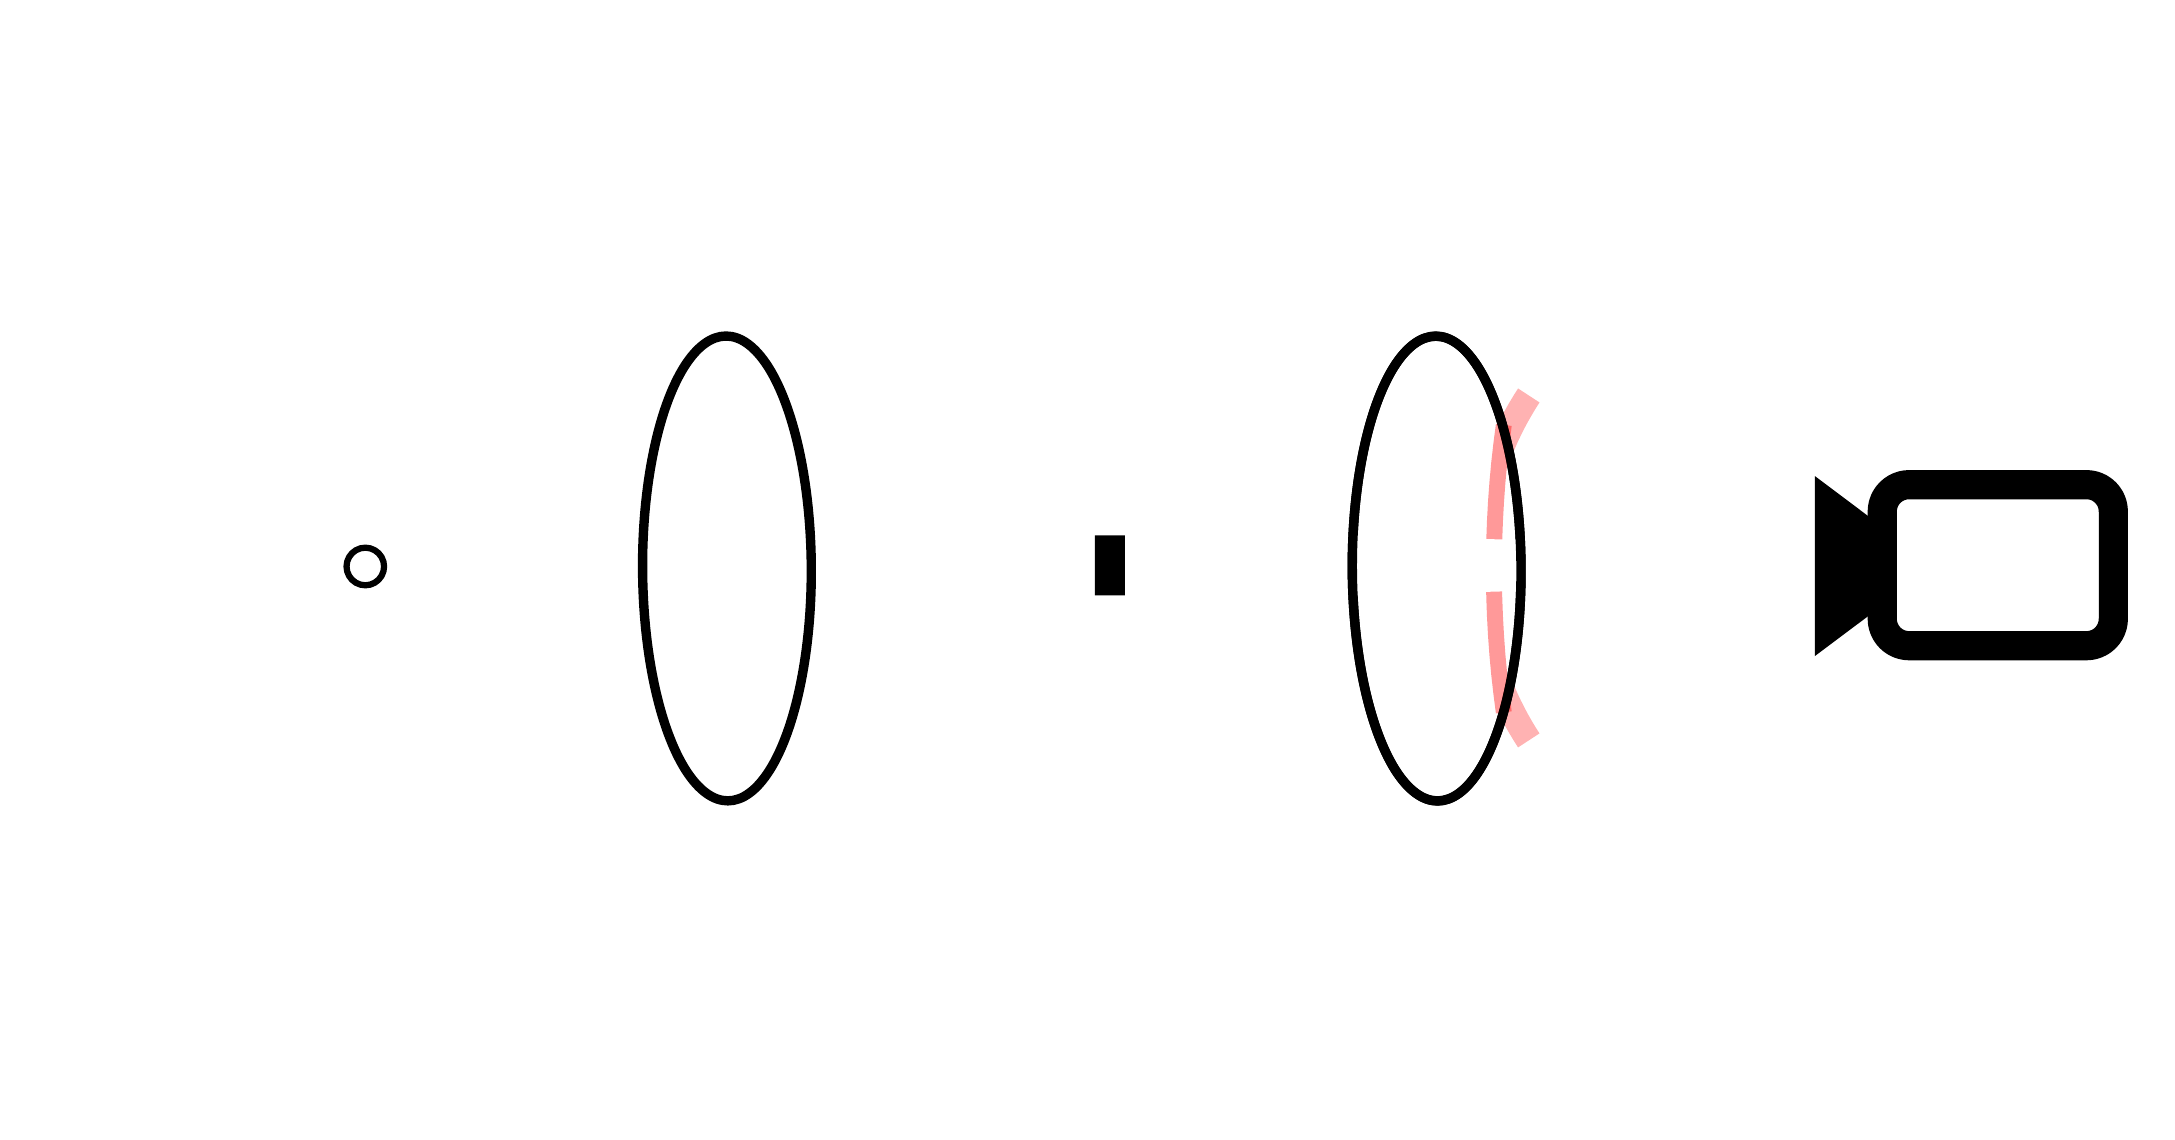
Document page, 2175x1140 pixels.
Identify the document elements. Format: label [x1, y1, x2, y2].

text_box [1505, 687, 1540, 748]
text_box [1094, 535, 1125, 596]
text_box [1357, 341, 1516, 796]
text_box [1504, 388, 1540, 451]
text_box [1882, 484, 2114, 646]
text_box [642, 336, 812, 801]
text_box [1814, 476, 1875, 657]
